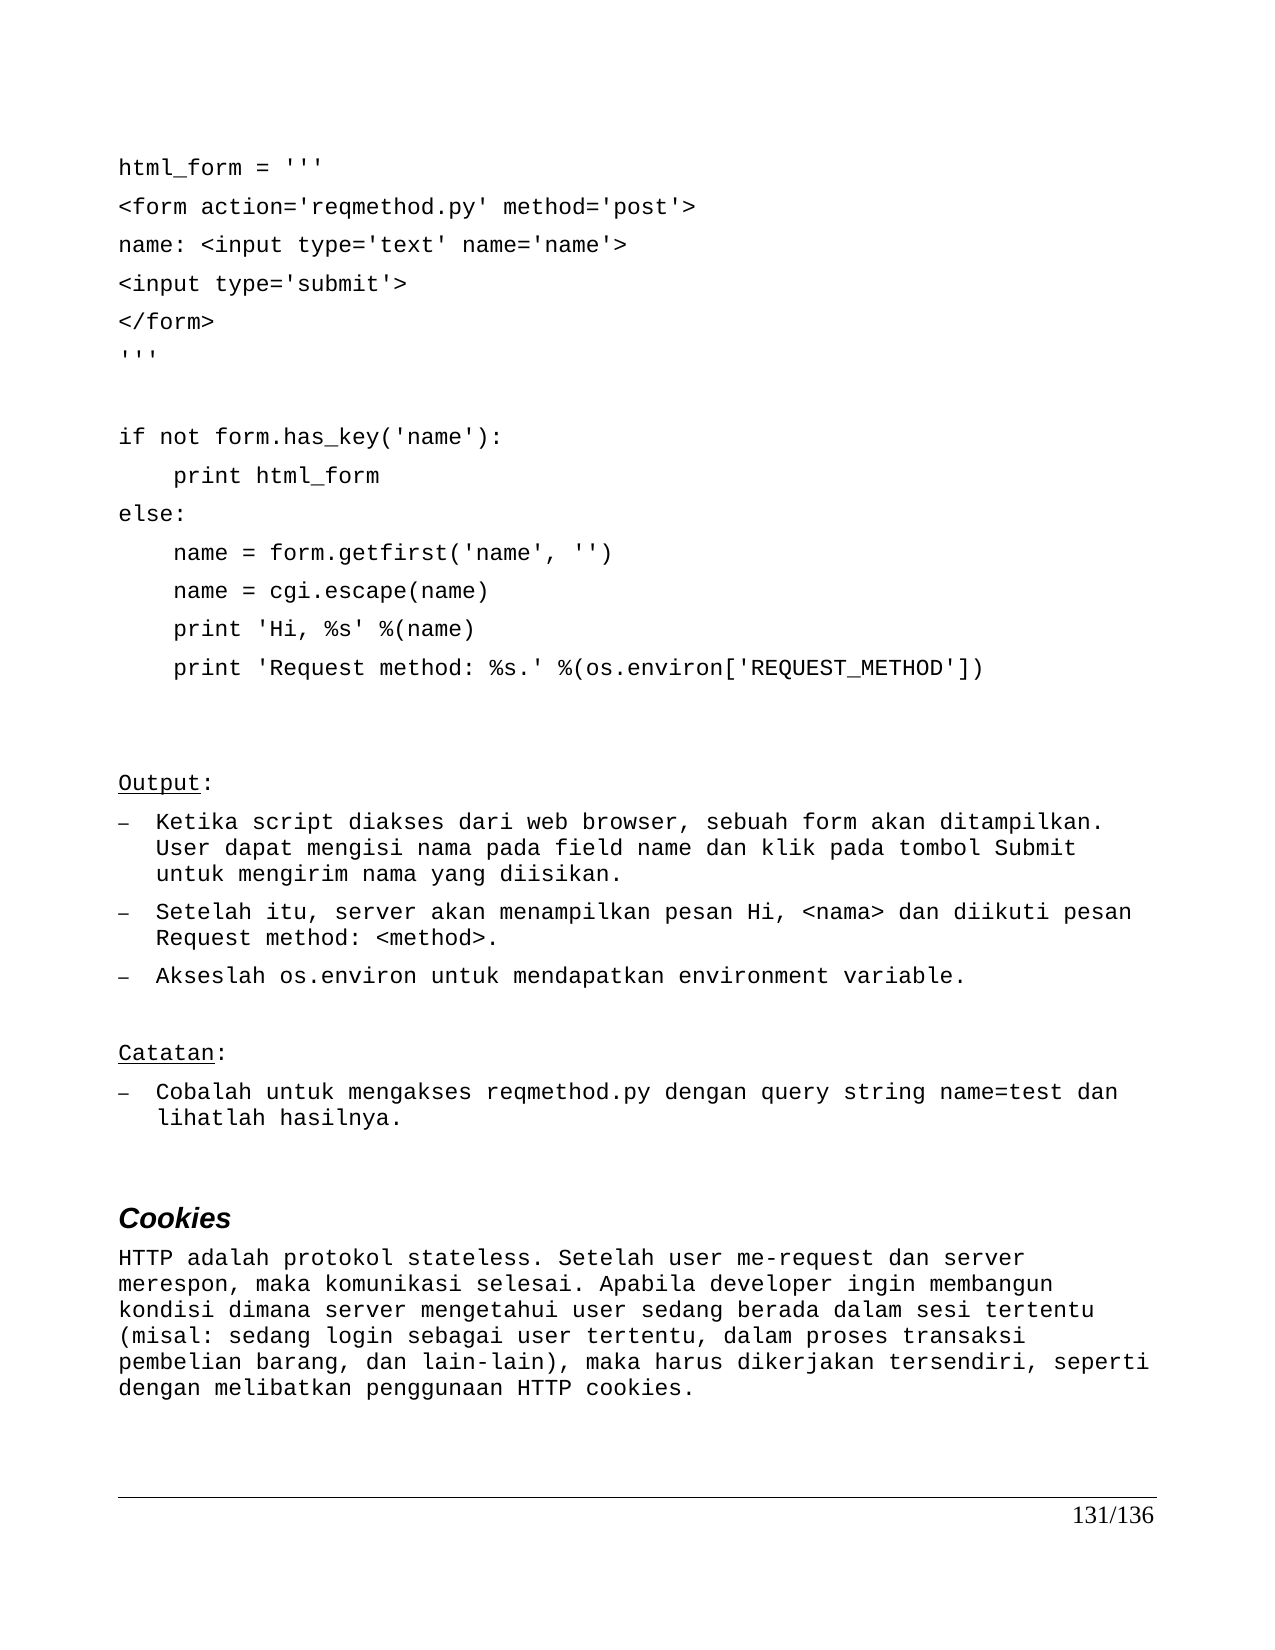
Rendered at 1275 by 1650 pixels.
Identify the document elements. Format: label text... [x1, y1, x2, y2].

text <form action='reqmethod.py' method='post'> [118, 195, 1157, 221]
list Akseslah os.environ untuk mendapatkan environment variable. [118, 965, 1157, 991]
text Output: [118, 772, 1157, 797]
text print 'Request method: %s.' %(os.environ['REQUEST_METHOD']) [118, 656, 1157, 682]
text name = form.getfirst('name', '') [118, 541, 1157, 567]
list Setelah itu, server akan menampilkan pesan Hi, <nama> dan diikuti pesan Request method: <method>. [118, 900, 1157, 952]
text Catatan: [118, 1042, 1157, 1067]
text name: <input type='text' name='name'> [118, 233, 1157, 259]
text </form> [118, 310, 1157, 336]
list Ketika script diakses dari web browser, sebuah form akan ditampilkan. User dapat mengisi nama pada field name dan klik pada tombol Submit untuk mengirim nama yang diisikan. [118, 810, 1157, 888]
text print 'Hi, %s' %(name) [118, 618, 1157, 644]
text print html_form [118, 464, 1157, 490]
text HTTP adalah protokol stateless. Setelah user me-request dan server merespon, maka komunikasi selesai. Apabila developer ingin membangun kondisi dimana server mengetahui user sedang berada dalam sesi tertentu (misal: sedang login sebagai user tertentu, dalam proses transaksi pembelian barang, dan lain-lain), maka harus dikerjakan tersendiri, seperti dengan melibatkan penggunaan HTTP cookies. [118, 1247, 1157, 1402]
text if not form.has_key('name'): [118, 426, 1157, 452]
list Cobalah untuk mengakses reqmethod.py dengan query string name=test dan lihatlah hasilnya. [118, 1080, 1157, 1132]
text name = cgi.escape(name) [118, 579, 1157, 605]
subtitle Cookies [118, 1201, 1157, 1234]
text <input type='submit'> [118, 272, 1157, 298]
text ''' [118, 349, 1157, 375]
text else: [118, 502, 1157, 528]
text html_form = ''' [118, 157, 1157, 182]
